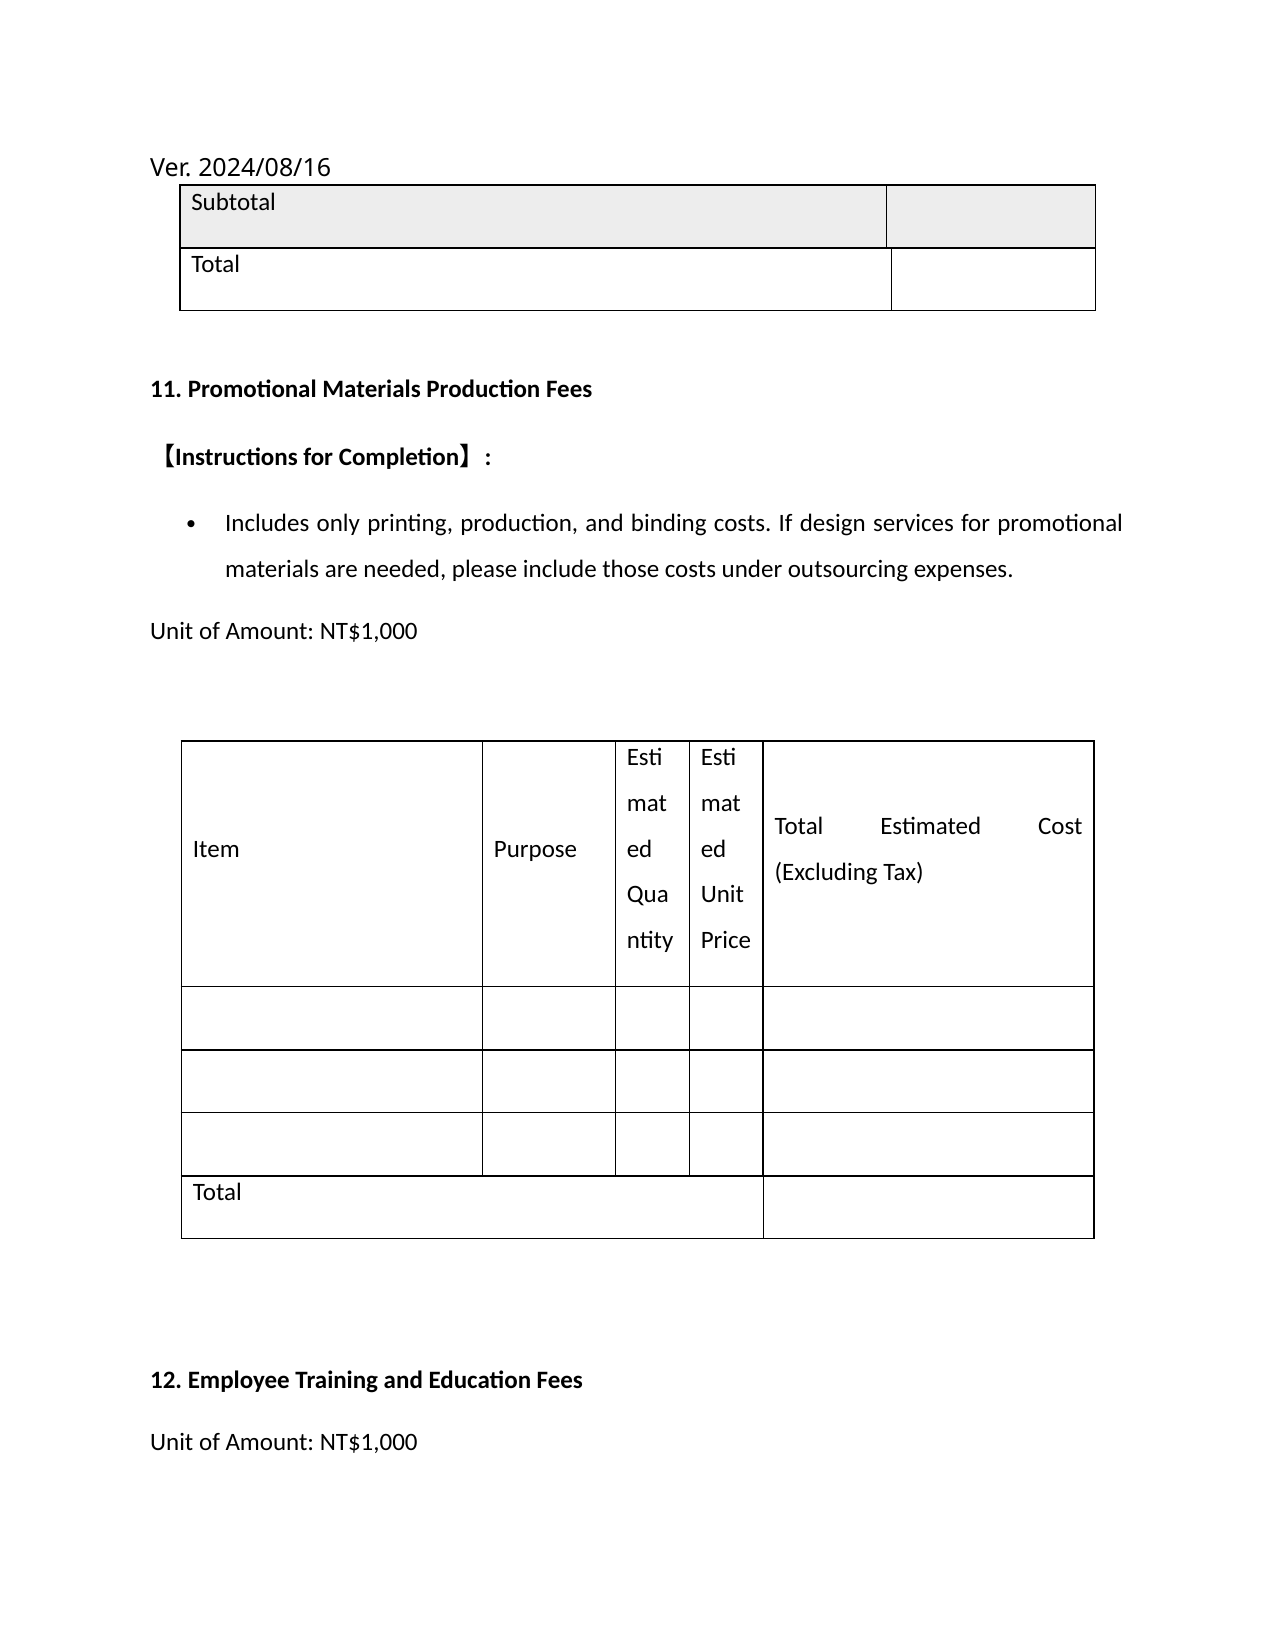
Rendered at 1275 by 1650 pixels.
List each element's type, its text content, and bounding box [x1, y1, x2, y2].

table_cell [887, 186, 1095, 247]
table_cell Subtotal [181, 186, 886, 247]
text 12. Employee Training and Education Fees [150, 1364, 1125, 1394]
text Unit of Amount: NT$1,000 [150, 1426, 1125, 1457]
table_cell [616, 1113, 689, 1175]
table_header Purpose [483, 742, 615, 986]
table_cell [182, 1051, 482, 1112]
table_cell [182, 1113, 482, 1175]
table_cell [892, 249, 1095, 310]
table_header Estimated Unit Price [690, 742, 762, 986]
table_cell Total [181, 249, 891, 310]
text 【Instructions for Completion】: [150, 436, 1125, 472]
text 11. Promotional Materials Production Fees [150, 373, 1125, 404]
table_cell [764, 1051, 1093, 1112]
text Unit of Amount: NT$1,000 [150, 615, 1125, 646]
table_cell [182, 987, 482, 1049]
table_cell Total [182, 1177, 763, 1238]
table_header Estimated Quantity [616, 742, 689, 986]
table_cell [690, 987, 762, 1049]
table_cell [764, 987, 1093, 1049]
table_header Item [182, 742, 482, 986]
table_cell [690, 1051, 762, 1112]
table_cell [616, 1051, 689, 1112]
table_cell [690, 1113, 762, 1175]
table_cell [483, 1051, 615, 1112]
table_cell [616, 987, 689, 1049]
table_cell [764, 1177, 1093, 1238]
table_cell [483, 1113, 615, 1175]
table_cell [483, 987, 615, 1049]
table_cell [764, 1113, 1093, 1175]
table_header Total Estimated Cost (Excluding Tax) [764, 742, 1093, 986]
list Includes only printing, production, and binding costs. If design services for promotional materials are needed, please include those costs under outsourcing expenses. [187, 507, 1125, 583]
